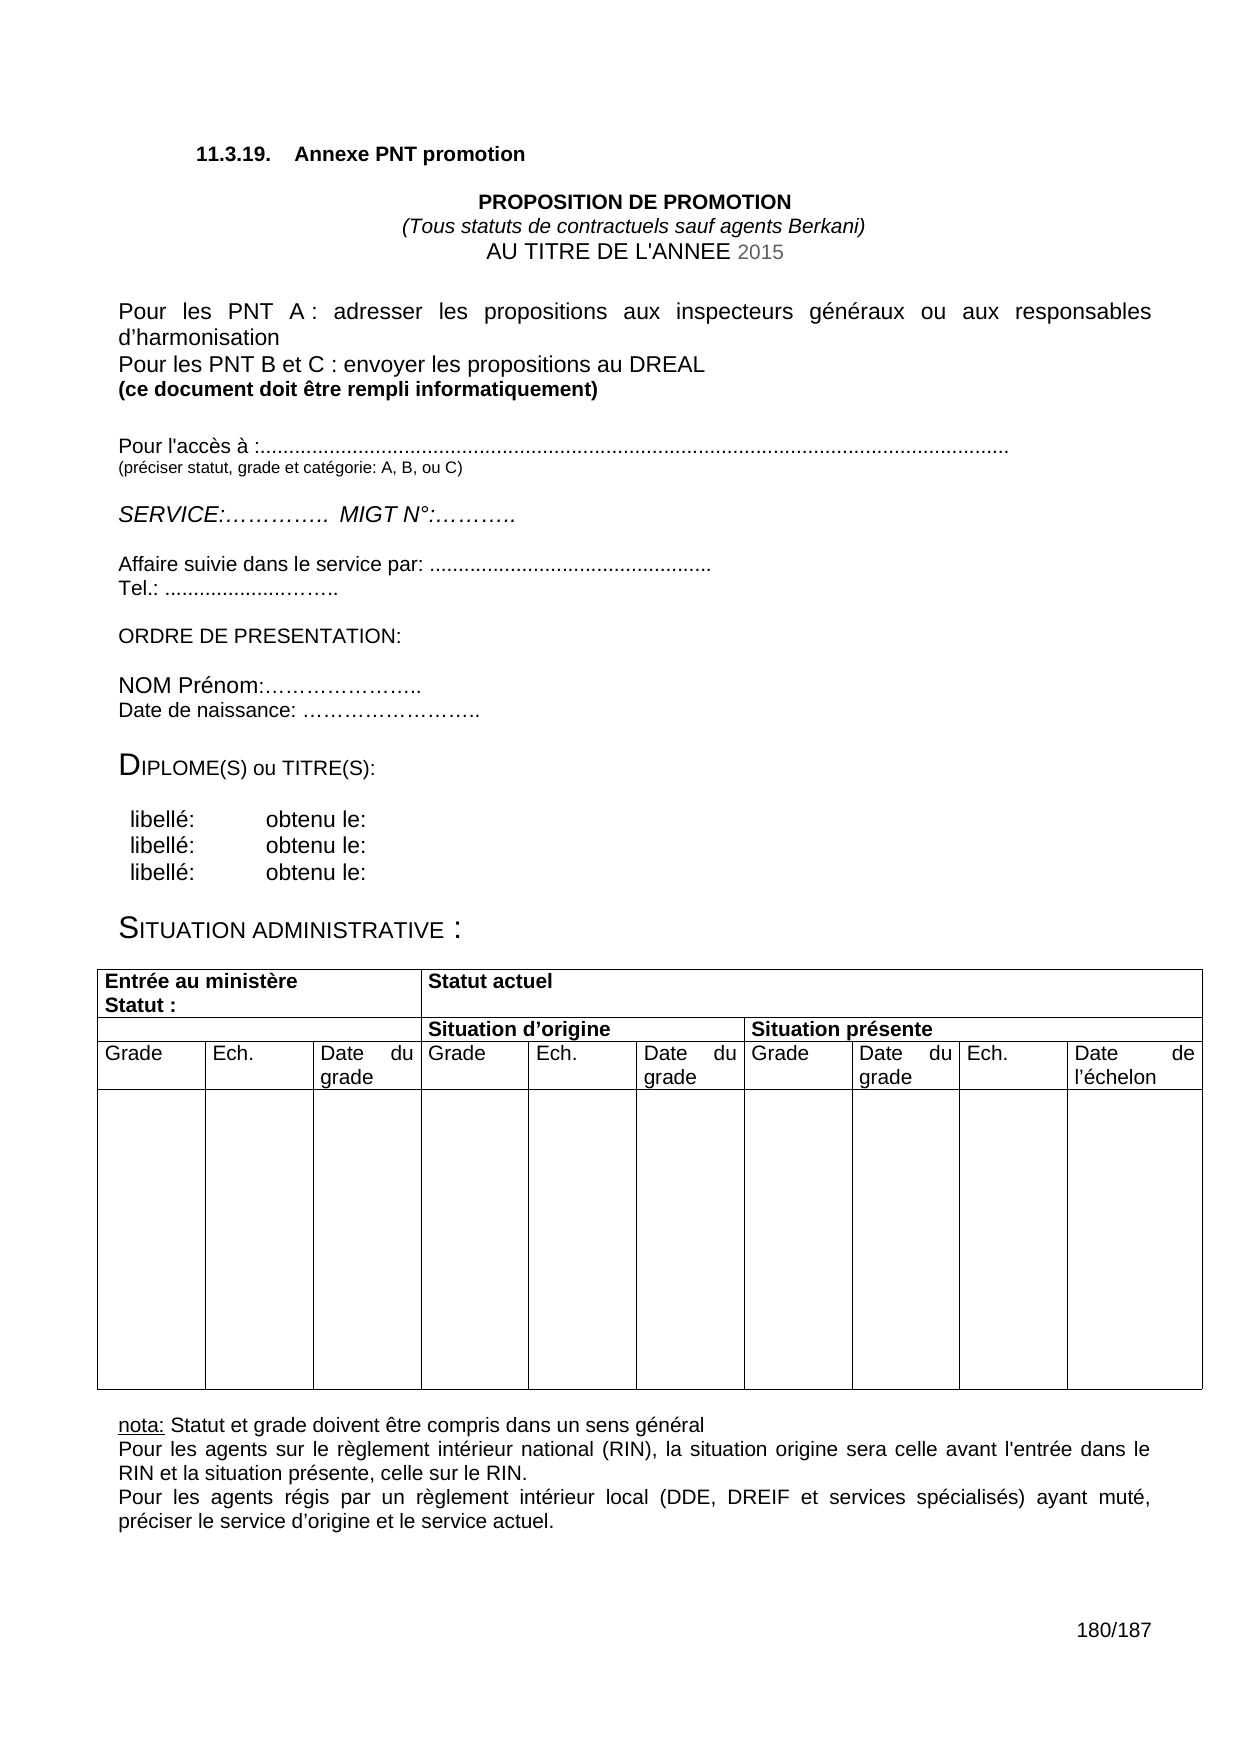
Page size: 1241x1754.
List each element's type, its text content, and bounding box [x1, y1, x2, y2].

text Tel.: .....................…….. [118, 576, 1152, 600]
text Pour les PNT A : adresser les propositions aux inspecteurs généraux ou aux responsables d’harmonisation [118, 298, 1152, 351]
text Pour les agents sur le règlement intérieur national (RIN), la situation origine sera celle avant l'entrée dans le RIN et la situation présente, celle sur le RIN. [118, 1437, 1152, 1485]
text Pour les PNT B et C : envoyer les propositions au DREAL [118, 351, 1152, 377]
table_cell Situation présente [745, 1018, 1202, 1041]
text NOM Prénom:………………….. [118, 672, 1152, 698]
text libellé: obtenu le: [118, 832, 1152, 858]
text PROPOSITION DE PROMOTION [118, 190, 1152, 214]
table_cell [206, 1090, 313, 1389]
text nota: Statut et grade doivent être compris dans un sens général [118, 1413, 1152, 1437]
table_cell Grade [745, 1042, 852, 1089]
text libellé: obtenu le: [118, 858, 1152, 885]
text Pour les agents régis par un règlement intérieur local (DDE, DREIF et services spécialisés) ayant muté, préciser le service d’origine et le service actuel. [118, 1485, 1152, 1533]
text ORDRE DE PRESENTATION: [118, 624, 1152, 648]
text libellé: obtenu le: [118, 806, 1152, 832]
text (ce document doit être rempli informatiquement) [118, 377, 1152, 401]
table_cell [98, 1090, 205, 1389]
text AU TITRE DE L'ANNEE 2015 [118, 238, 1152, 264]
table_cell Ech. [529, 1042, 636, 1089]
table_cell [529, 1090, 636, 1389]
table_cell Situation d’origine [422, 1018, 744, 1041]
table_cell Grade [98, 1042, 205, 1089]
table_header Statut actuel [422, 970, 1202, 1017]
table_cell [1068, 1090, 1202, 1389]
table_cell [960, 1090, 1067, 1389]
subtitle Annexe PNT promotion [121, 142, 1152, 166]
table_cell [853, 1090, 959, 1389]
text (préciser statut, grade et catégorie: A, B, ou C) [118, 458, 1152, 477]
text Date de naissance: …………………….. [118, 698, 1152, 722]
table_cell [745, 1090, 852, 1389]
table_header Entrée au ministère Statut : [98, 970, 421, 1017]
text Affaire suivie dans le service par: ................................................. [118, 552, 1152, 576]
table_cell Date du grade [314, 1042, 421, 1089]
text Pour l'accès à :.................................................................................................................................. [118, 434, 1152, 458]
table_cell [98, 1018, 421, 1041]
text SERVICE:………….. MIGT N°:……….. [118, 501, 1152, 528]
table_cell Ech. [206, 1042, 313, 1089]
table_cell [422, 1090, 528, 1389]
table_cell Date du grade [637, 1042, 744, 1089]
table_cell Date de l’échelon [1068, 1042, 1202, 1089]
table_cell Date du grade [853, 1042, 959, 1089]
table_cell [637, 1090, 744, 1389]
table_cell Grade [422, 1042, 528, 1089]
text DIPLOME(S) ou TITRE(S): [118, 746, 1152, 782]
text SITUATION ADMINISTRATIVE : [118, 909, 1152, 945]
table_cell Ech. [960, 1042, 1067, 1089]
table_cell [314, 1090, 421, 1389]
text (Tous statuts de contractuels sauf agents Berkani) [118, 214, 1152, 238]
